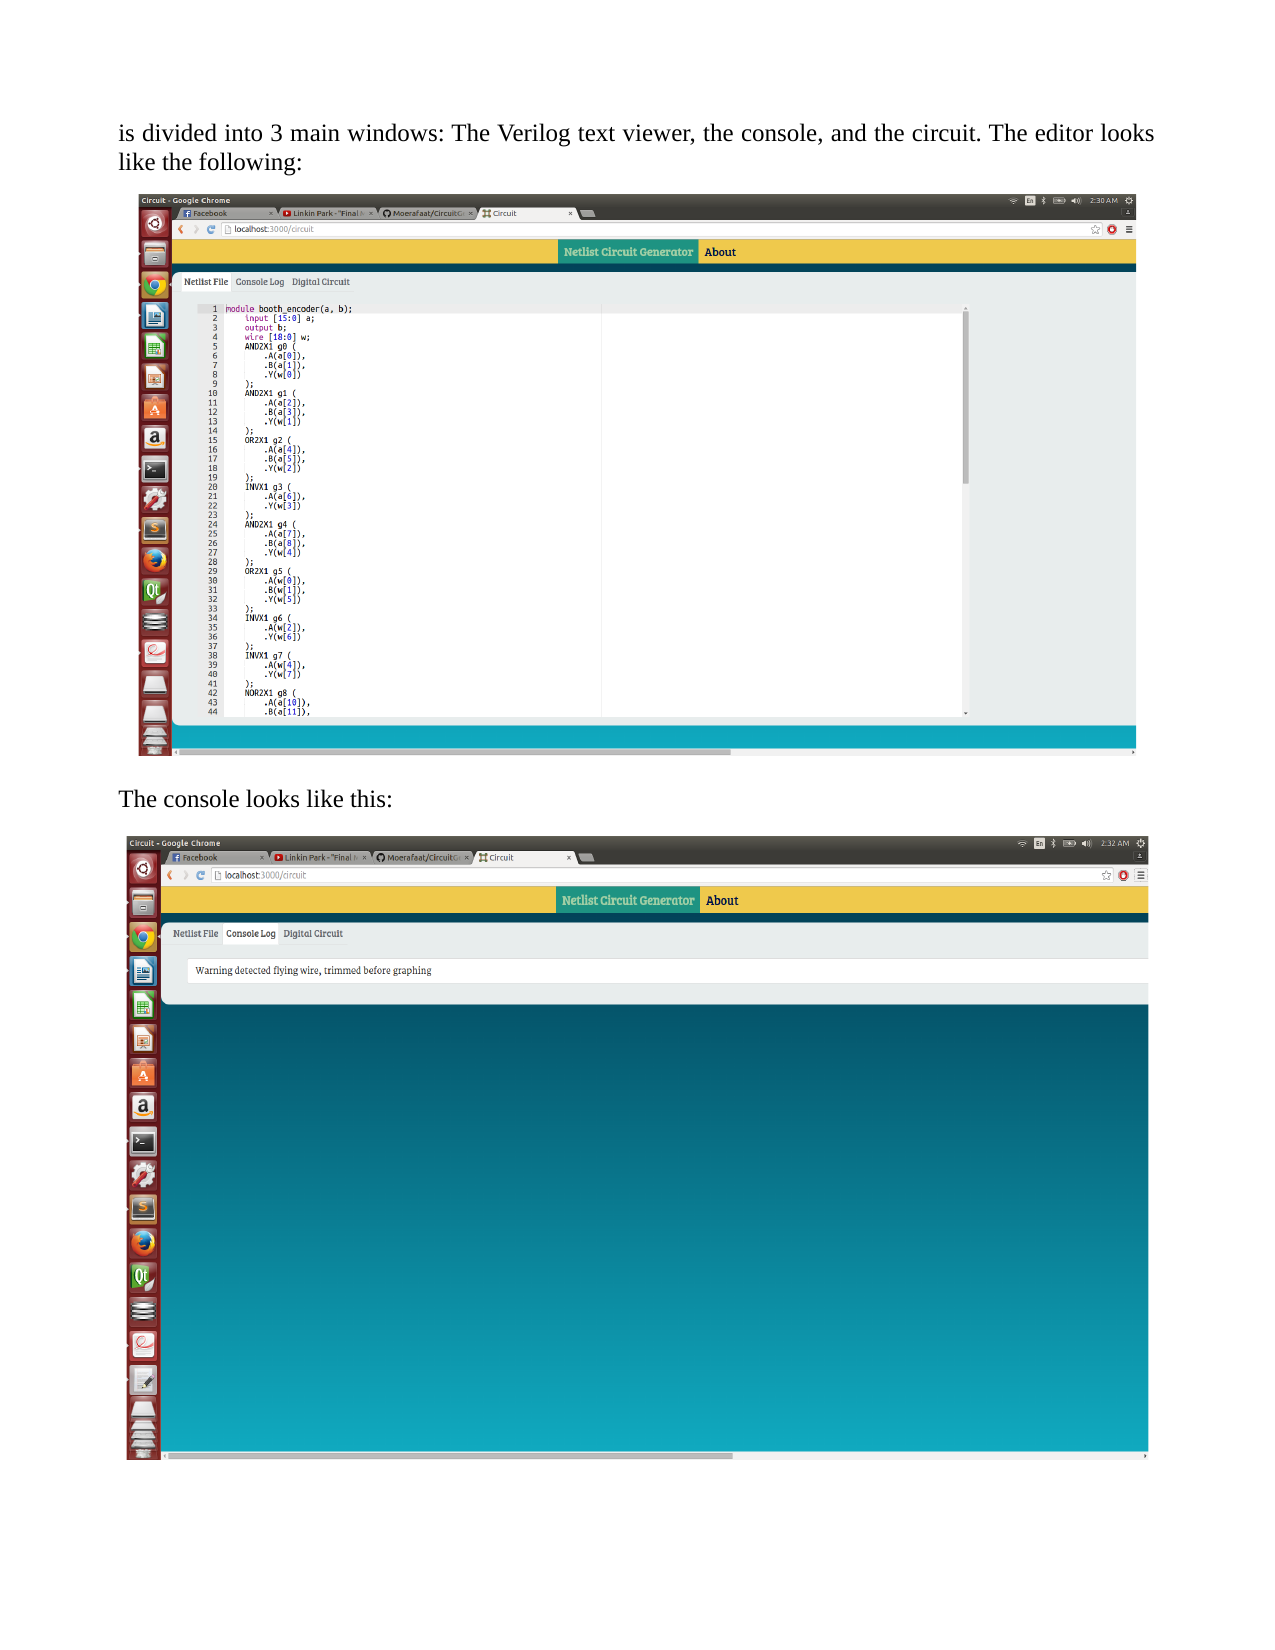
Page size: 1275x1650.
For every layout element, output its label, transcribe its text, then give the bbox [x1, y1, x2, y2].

text The console looks like this: [118, 784, 1157, 813]
picture [138, 194, 1137, 756]
picture [126, 836, 1149, 1460]
text is divided into 3 main windows: The Verilog text viewer, the console, and the circuit. The editor looks like the following: [118, 118, 1157, 176]
